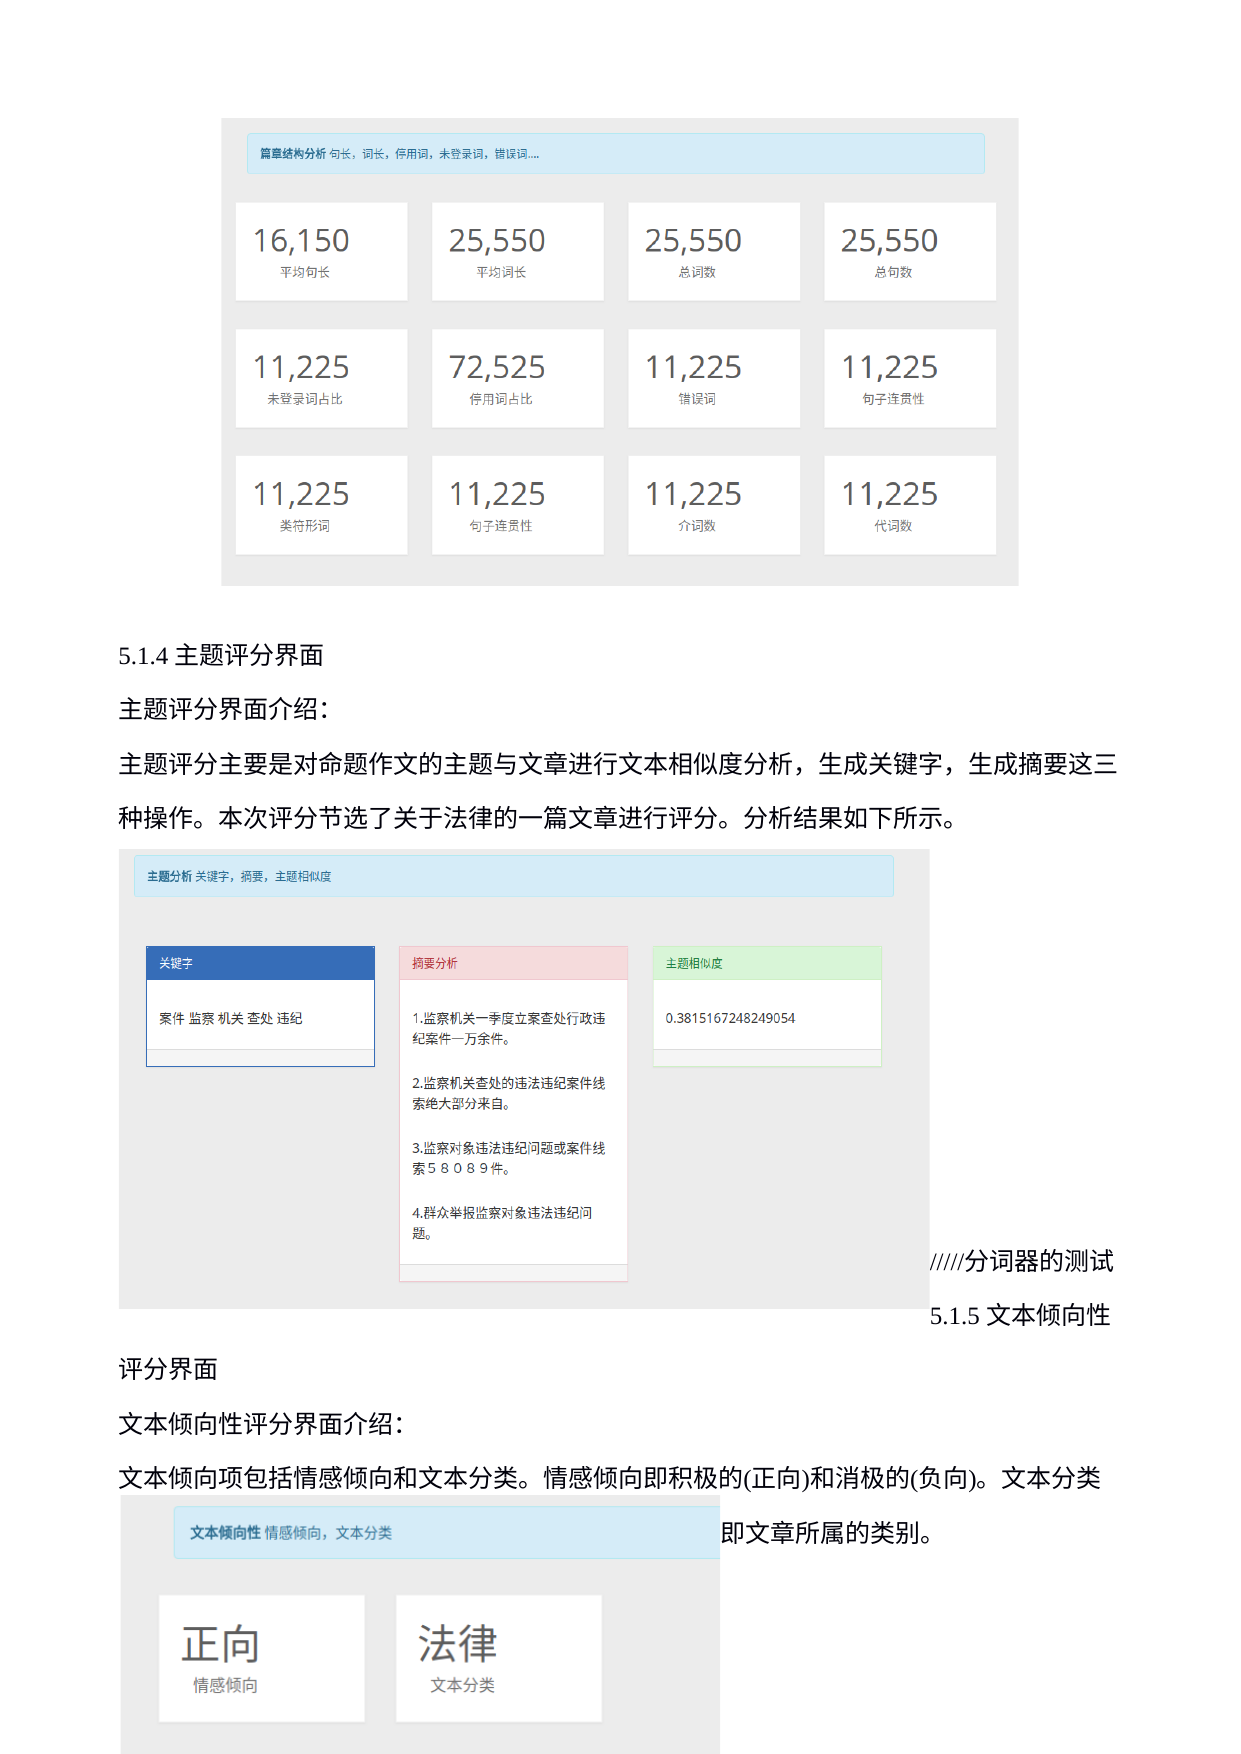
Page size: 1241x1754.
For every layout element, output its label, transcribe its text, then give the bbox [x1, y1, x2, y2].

text 文本倾向项包括情感倾向和文本分类。情感倾向即积极的(正向)和消极的(负向)。文本分类即文章所属的类别。 [118, 1459, 1122, 1549]
text /////分词器的测试 [930, 1241, 1122, 1277]
picture [221, 118, 1019, 586]
text 主题评分主要是对命题作文的主题与文章进行文本相似度分析，生成关键字，生成摘要这三种操作。本次评分节选了关于法律的一篇文章进行评分。分析结果如下所示。 [118, 744, 1122, 835]
text 5.1.5 文本倾向性评分界面 [118, 1296, 1122, 1386]
text 5.1.4 主题评分界面 [118, 636, 1122, 672]
picture [120, 1495, 721, 1754]
text 文本倾向性评分界面介绍： [118, 1404, 1122, 1441]
text 主题评分界面介绍： [118, 690, 1122, 726]
picture [118, 849, 930, 1309]
